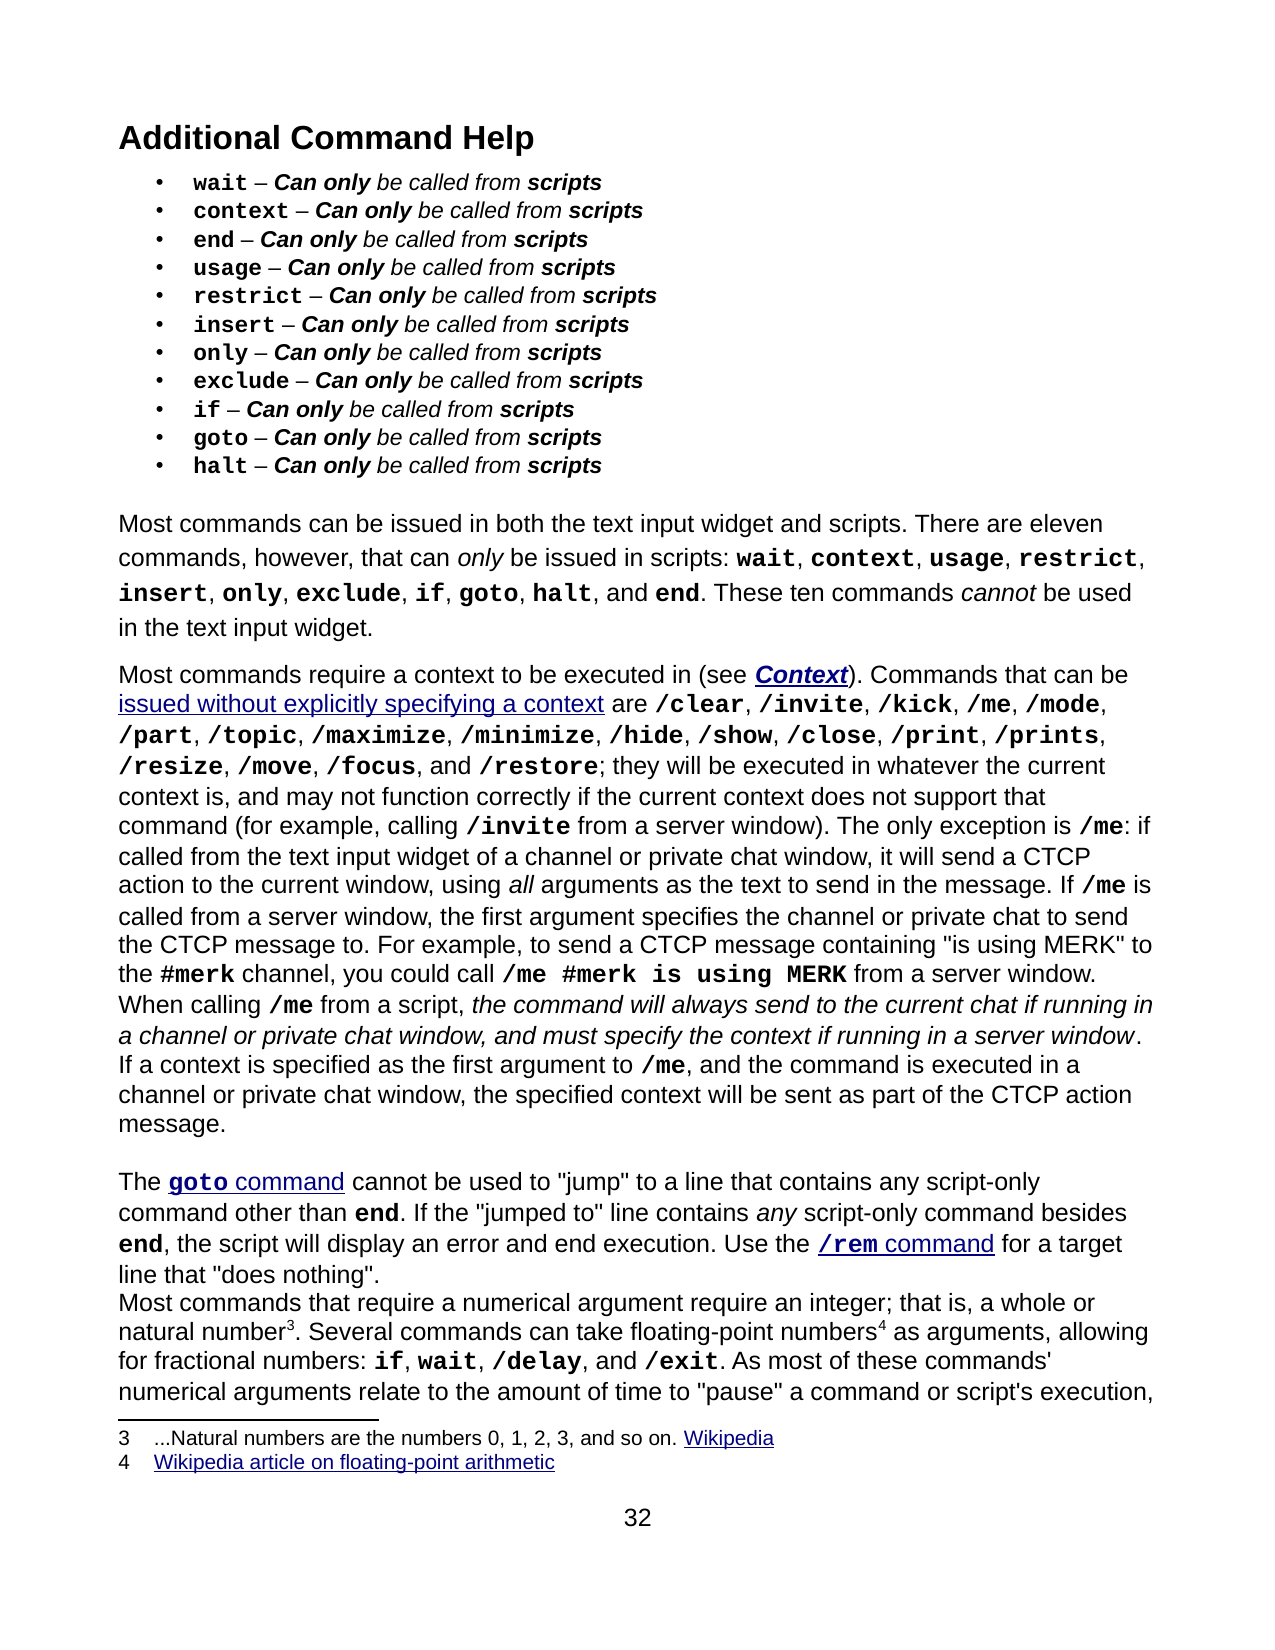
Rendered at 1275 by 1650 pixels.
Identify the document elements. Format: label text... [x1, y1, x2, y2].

list restrict – Can only be called from scripts [156, 282, 1157, 311]
text Wikipedia article on floating-point arithmetic [118, 1450, 1157, 1474]
list halt – Can only be called from scripts [156, 452, 1157, 481]
list only – Can only be called from scripts [156, 339, 1157, 367]
list if – Can only be called from scripts [156, 396, 1157, 424]
list usage – Can only be called from scripts [156, 254, 1157, 282]
text ...Natural numbers are the numbers 0, 1, 2, 3, and so on. Wikipedia [118, 1426, 1157, 1450]
list exclude – Can only be called from scripts [156, 367, 1157, 396]
text The goto command cannot be used to "jump" to a line that contains any script-only command other than end. If the "jumped to" line contains any script-only command besides end, the script will display an error and end execution. Use the /rem command for a target line that "does nothing". [118, 1167, 1157, 1288]
list goto – Can only be called from scripts [156, 424, 1157, 452]
text Most commands that require a numerical argument require an integer; that is, a whole or natural number. Several commands can take floating-point numbers as arguments, allowing for fractional numbers: if, wait, /delay, and /exit. As most of these commands' numerical arguments relate to the amount of time to "pause" a command or script's execution, [118, 1288, 1157, 1406]
list wait – Can only be called from scripts [156, 169, 1157, 197]
list end – Can only be called from scripts [156, 226, 1157, 254]
list context – Can only be called from scripts [156, 197, 1157, 226]
text Most commands require a context to be executed in (see Context). Commands that can be issued without explicitly specifying a context are /clear, /invite, /kick, /me, /mode, /part, /topic, /maximize, /minimize, /hide, /show, /close, /print, /prints, /resize, /move, /focus, and /restore; they will be executed in whatever the current context is, and may not function correctly if the current context does not support that command (for example, calling /invite from a server window). The only exception is /me: if called from the text input widget of a channel or private chat window, it will send a CTCP action to the current window, using all arguments as the text to send in the message. If /me is called from a server window, the first argument specifies the channel or private chat to send the CTCP message to. For example, to send a CTCP message containing "is using MERK" to the #merk channel, you could call /me #merk is using MERK from a server window. When calling /me from a script, the command will always send to the current chat if running in a channel or private chat window, and must specify the context if running in a server window. If a context is specified as the first argument to /me, and the command is executed in a channel or private chat window, the specified context will be sent as part of the CTCP action message. [118, 661, 1157, 1138]
list insert – Can only be called from scripts [156, 311, 1157, 339]
text Most commands can be issued in both the text input widget and scripts. There are eleven commands, however, that can only be issued in scripts: wait, context, usage, restrict, insert, only, exclude, if, goto, halt, and end. These ten commands cannot be used in the text input widget. [118, 509, 1157, 642]
subtitle Additional Command Help [118, 118, 1157, 157]
